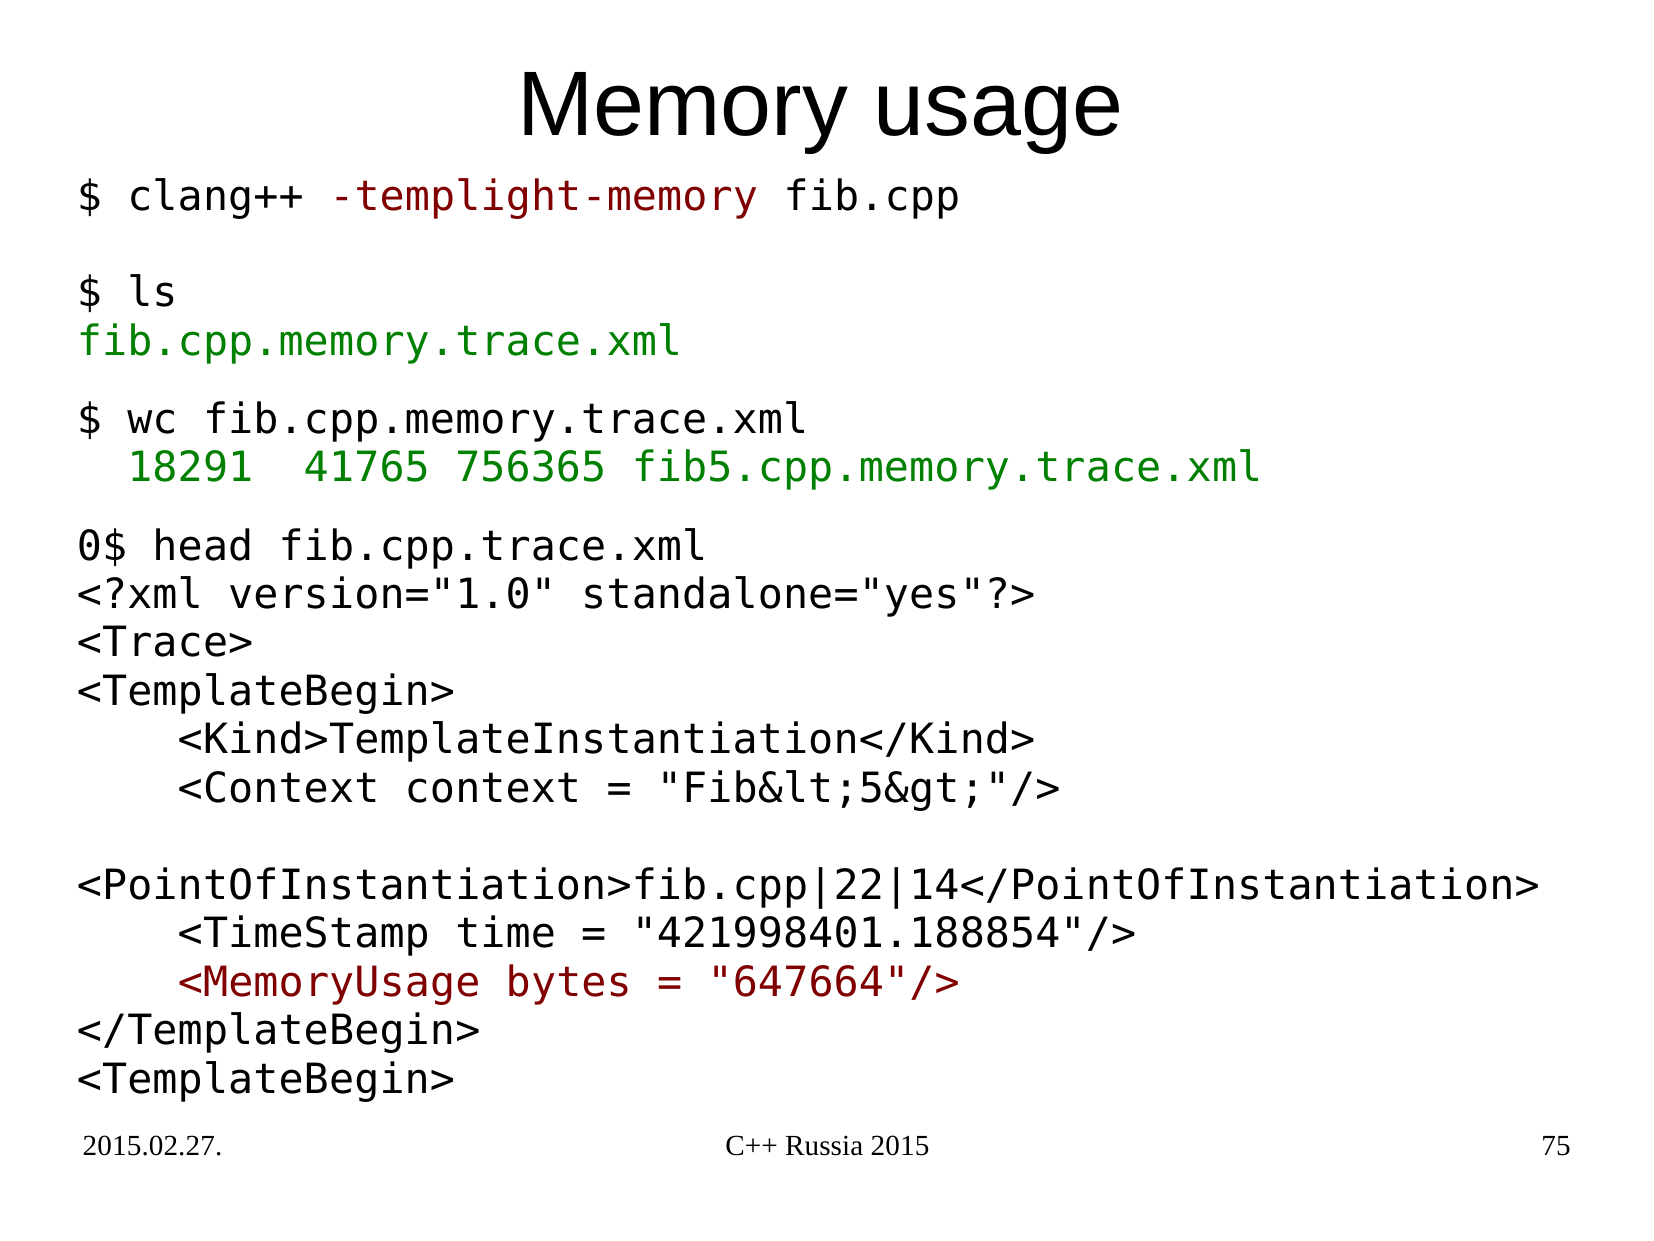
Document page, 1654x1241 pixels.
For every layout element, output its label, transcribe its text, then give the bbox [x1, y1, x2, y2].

title Memory usage [76, 29, 1565, 171]
list $ clang++ -templight-memory fib.cpp $ ls fib.cpp.memory.trace.xml $ wc fib.cpp.memory.trace.xml 18291 41765 756365 fib5.cpp.memory.trace.xml 0$ head fib.cpp.trace.xml <?xml version="1.0" standalone="yes"?> <Trace> <TemplateBegin> <Kind>TemplateInstantiation</Kind> <Context context = "Fib&lt;5&gt;"/> <PointOfInstantiation>fib.cpp|22|14</PointOfInstantiation> <TimeStamp time = "421998401.188854"/> <MemoryUsage bytes = "647664"/> </TemplateBegin> <TemplateBegin> [76, 171, 1565, 1104]
